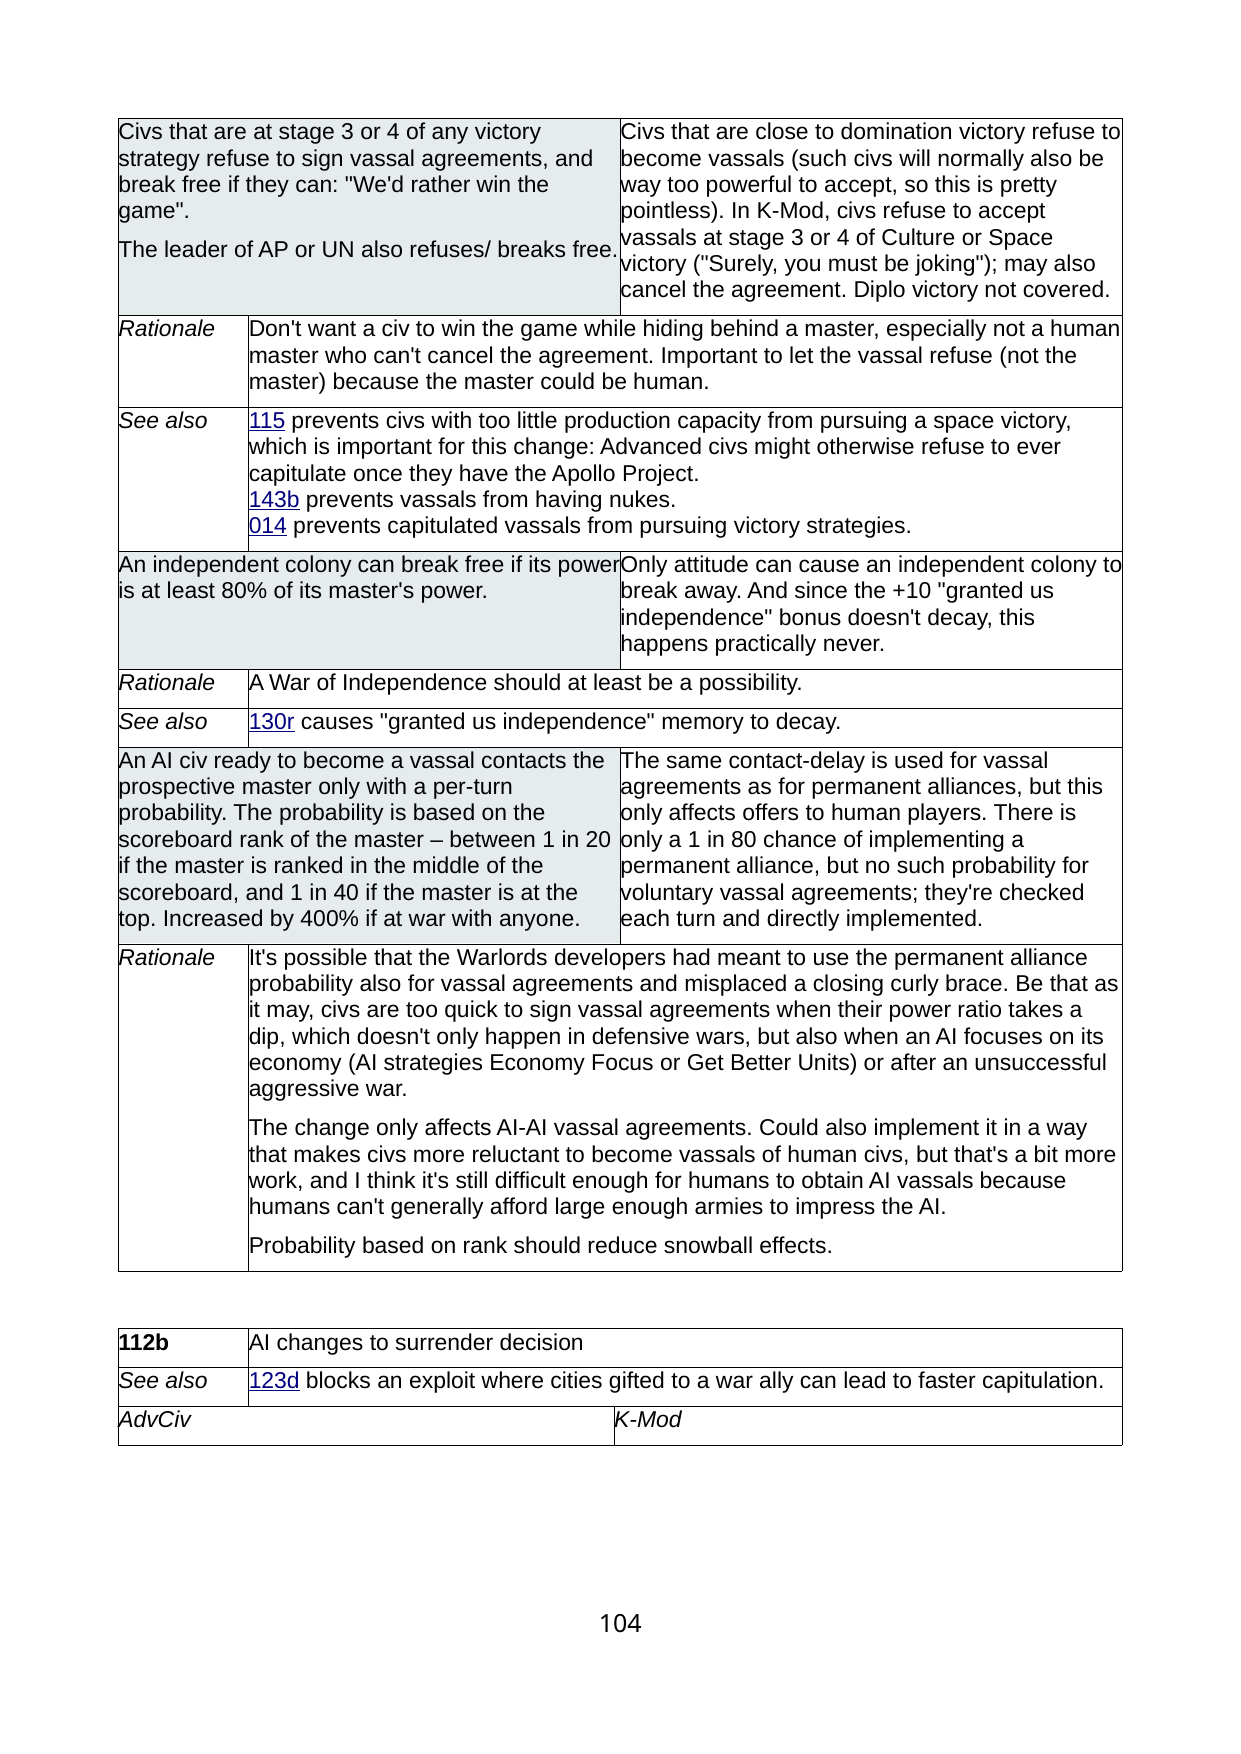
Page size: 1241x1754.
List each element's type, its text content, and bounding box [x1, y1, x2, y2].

table_cell See also [119, 709, 248, 747]
table_header 112b [119, 1329, 248, 1367]
table_cell See also [119, 1368, 248, 1406]
table_header AI changes to surrender decision [249, 1329, 1122, 1367]
table_cell Only attitude can cause an independent colony to break away. And since the +10 "granted us independence" bonus doesn't decay, this happens practically never. [621, 552, 1122, 669]
table_cell Civs that are close to domination victory refuse to become vassals (such civs will normally also be way too powerful to accept, so this is pretty pointless). In K-Mod, civs refuse to accept vassals at stage 3 or 4 of Culture or Space victory ("Surely, you must be joking"); may also cancel the agreement. Diplo victory not covered. [621, 119, 1122, 315]
table_cell 130r causes "granted us independence" memory to decay. [249, 709, 1122, 747]
table_cell Civs that are at stage 3 or 4 of any victory strategy refuse to sign vassal agreements, and break free if they can: "We'd rather win the game". The leader of AP or UN also refuses/ breaks free. [119, 119, 620, 315]
table_cell See also [119, 408, 248, 551]
table_cell Rationale [119, 945, 248, 1271]
table_cell A War of Independence should at least be a possibility. [249, 670, 1122, 708]
table_cell K-Mod [615, 1407, 1122, 1445]
table_cell Rationale [119, 670, 248, 708]
table_cell Rationale [119, 316, 248, 407]
table_cell An independent colony can break free if its power is at least 80% of its master's power. [119, 552, 620, 669]
table_cell AdvCiv [119, 1407, 614, 1445]
table_cell An AI civ ready to become a vassal contacts the prospective master only with a per-turn probability. The probability is based on the scoreboard rank of the master – between 1 in 20 if the master is ranked in the middle of the scoreboard, and 1 in 40 if the master is at the top. Increased by 400% if at war with anyone. [119, 748, 620, 943]
table_cell The same contact-delay is used for vassal agreements as for permanent alliances, but this only affects offers to human players. There is only a 1 in 80 chance of implementing a permanent alliance, but no such probability for voluntary vassal agreements; they're checked each turn and directly implemented. [621, 748, 1122, 943]
table_cell 115 prevents civs with too little production capacity from pursuing a space victory, which is important for this change: Advanced civs might otherwise refuse to ever capitulate once they have the Apollo Project. 143b prevents vassals from having nukes. 014 prevents capitulated vassals from pursuing victory strategies. [249, 408, 1122, 551]
table_cell It's possible that the Warlords developers had meant to use the permanent alliance probability also for vassal agreements and misplaced a closing curly brace. Be that as it may, civs are too quick to sign vassal agreements when their power ratio takes a dip, which doesn't only happen in defensive wars, but also when an AI focuses on its economy (AI strategies Economy Focus or Get Better Units) or after an unsuccessful aggressive war. The change only affects AI-AI vassal agreements. Could also implement it in a way that makes civs more reluctant to become vassals of human civs, but that's a bit more work, and I think it's still difficult enough for humans to obtain AI vassals because humans can't generally afford large enough armies to impress the AI. Probability based on rank should reduce snowball effects. [249, 945, 1122, 1271]
table_cell Don't want a civ to win the game while hiding behind a master, especially not a human master who can't cancel the agreement. Important to let the vassal refuse (not the master) because the master could be human. [249, 316, 1122, 407]
table_cell 123d blocks an exploit where cities gifted to a war ally can lead to faster capitulation. [249, 1368, 1122, 1406]
